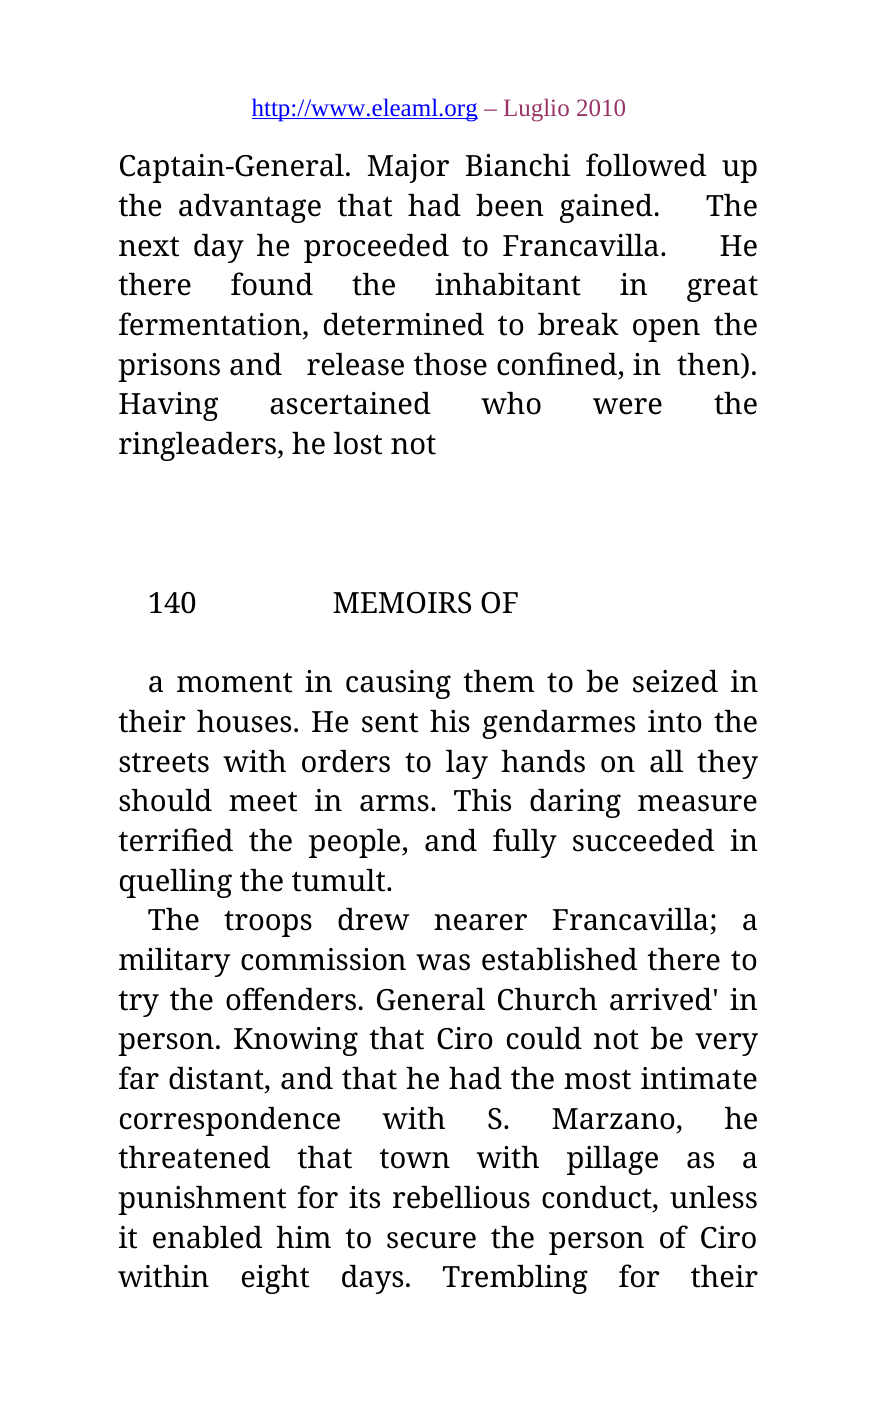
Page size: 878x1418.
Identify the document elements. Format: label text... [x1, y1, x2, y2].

text 140 MEMOIRS OF [118, 582, 759, 622]
text a moment in causing them to be seized in their houses. He sent his gendarmes into the streets with orders to lay hands on all they should meet in arms. This daring measure terrified the people, and fully succeeded in quelling the tumult. [118, 661, 759, 899]
text Captain-General. Major Bianchi followed up the advantage that had been gained. The next day he proceeded to Francavilla. He there found the inhabitant in great fermentation, determined to break open the prisons and release those confined, in then). Having ascertained who were the ringleaders, he lost not [118, 146, 759, 463]
text The troops drew nearer Francavilla; a military commission was established there to try the offenders. General Church arrived' in person. Knowing that Ciro could not be very far distant, and that he had the most intimate correspondence with S. Marzano, he threatened that town with pillage as a punishment for its rebellious conduct, unless it enabled him to secure the person of Ciro within eight days. Trembling for their [118, 899, 759, 1296]
